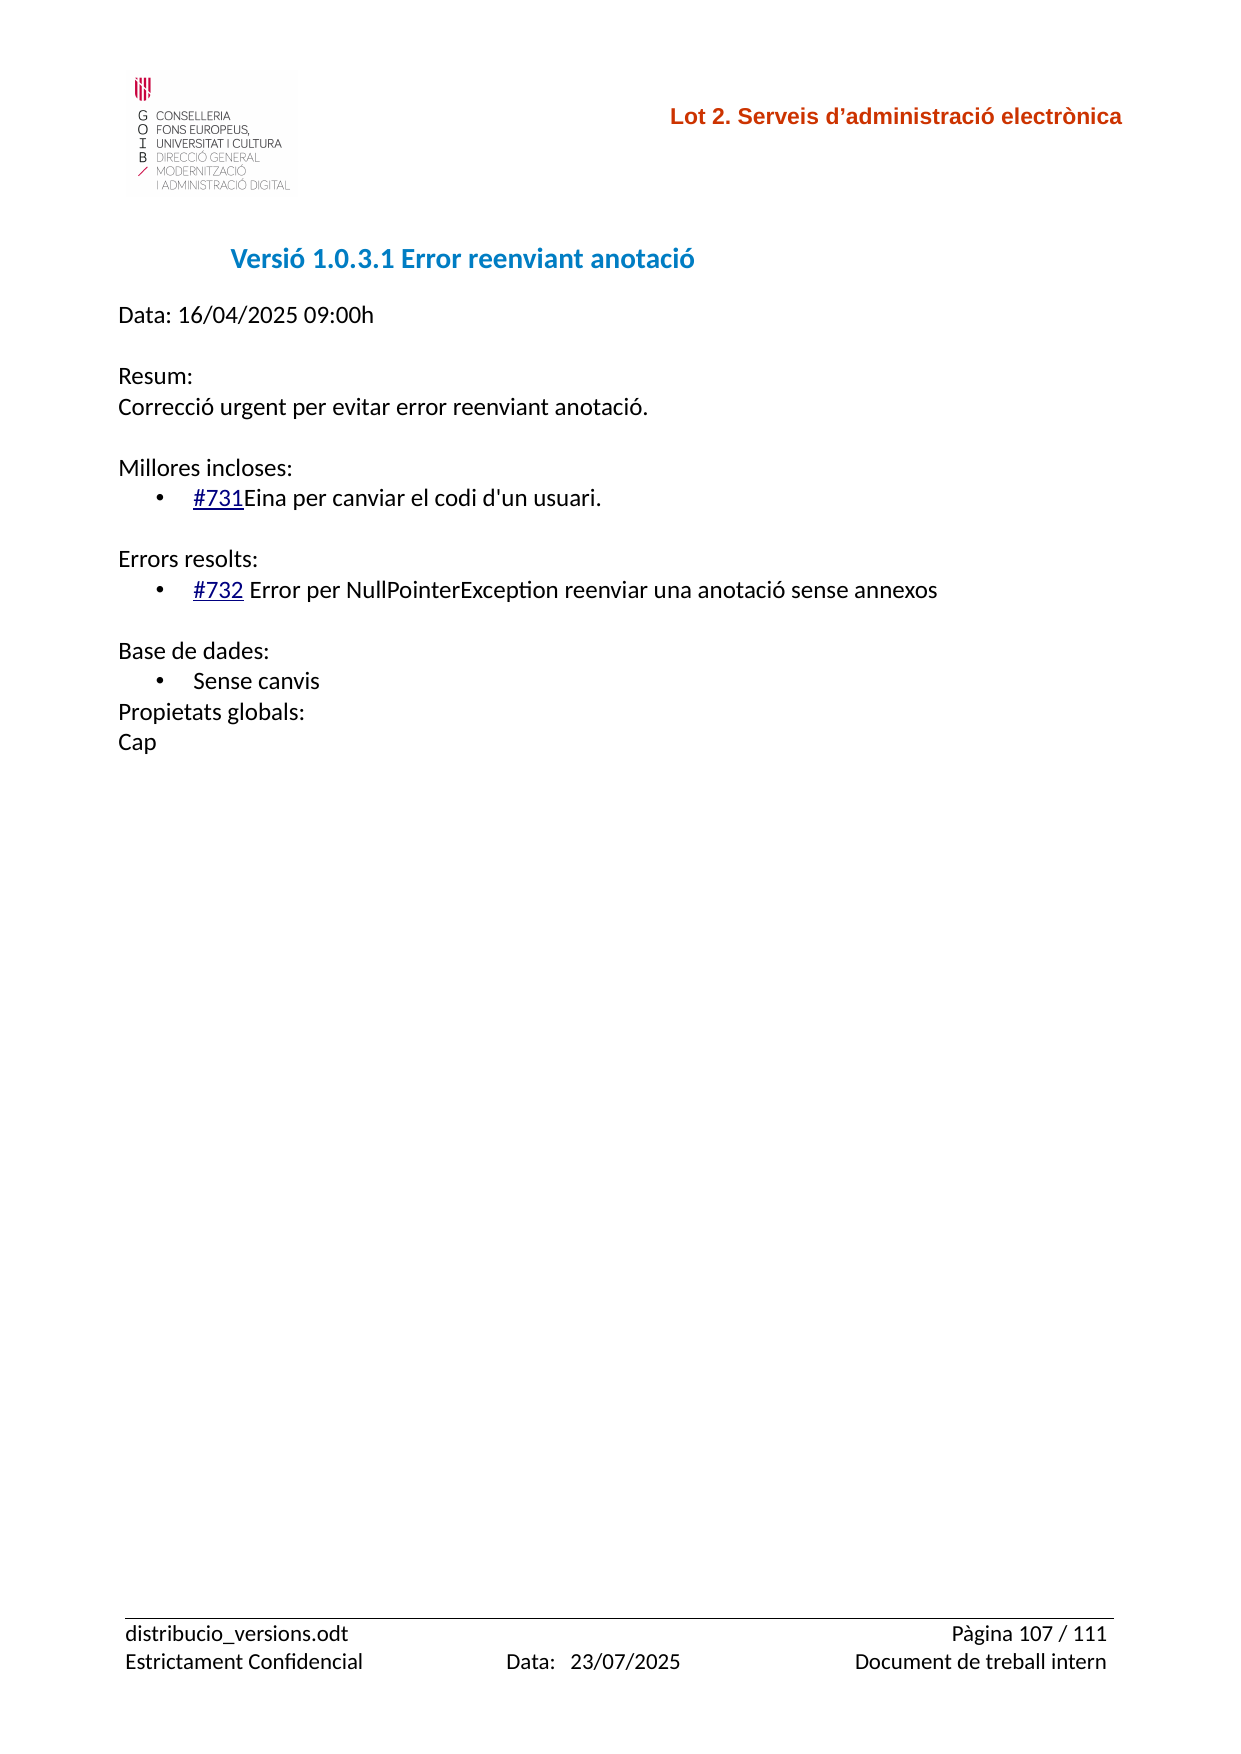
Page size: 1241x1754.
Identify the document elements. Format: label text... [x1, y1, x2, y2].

list #731Eina per canviar el codi d'un usuari. [156, 482, 1122, 513]
text Data: 16/04/2025 09:00h [118, 299, 1122, 329]
text Errors resolts: [118, 543, 1122, 574]
list Sense canvis [156, 665, 1122, 696]
text Resum: [118, 360, 1122, 391]
text Propietats globals: [118, 696, 1122, 726]
text Cap [118, 726, 1122, 757]
text Base de dades: [118, 635, 1122, 665]
text Millores incloses: [118, 452, 1122, 482]
list #732 Error per NullPointerException reenviar una anotació sense annexos [156, 574, 1122, 604]
picture [126, 70, 299, 197]
text Correcció urgent per evitar error reenviant anotació. [118, 391, 1122, 421]
subtitle Versió 1.0.3.1 Error reenviant anotació [153, 240, 1122, 275]
